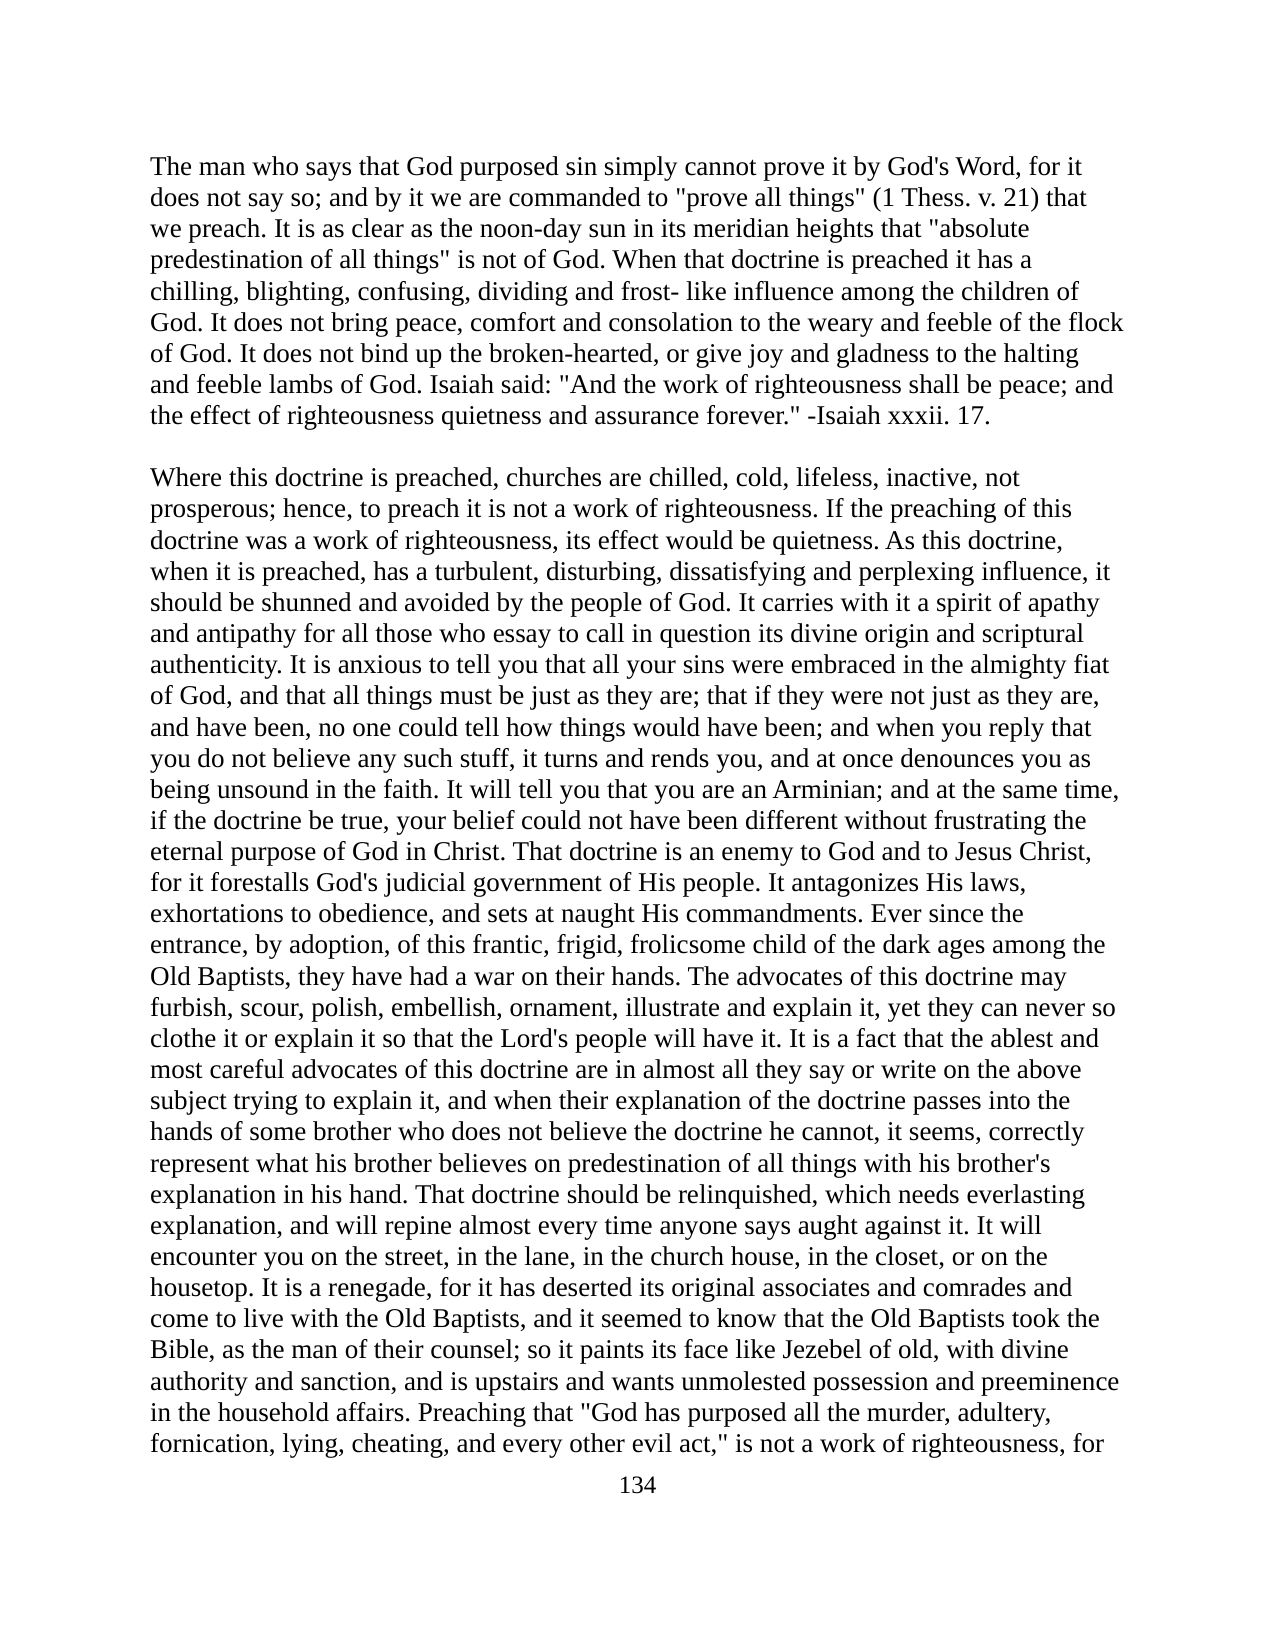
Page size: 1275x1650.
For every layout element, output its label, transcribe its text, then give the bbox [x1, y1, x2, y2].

text The man who says that God purposed sin simply cannot prove it by God's Word, for it does not say so; and by it we are commanded to "prove all things" (1 Thess. v. 21) that we preach. It is as clear as the noon-day sun in its meridian heights that "absolute predestination of all things" is not of God. When that doctrine is preached it has a chilling, blighting, confusing, dividing and frost- like influence among the children of God. It does not bring peace, comfort and consolation to the weary and feeble of the flock of God. It does not bind up the broken-hearted, or give joy and gladness to the halting and feeble lambs of God. Isaiah said: "And the work of righteousness shall be peace; and the effect of righteousness quietness and assurance forever." -Isaiah xxxii. 17. [150, 150, 1125, 430]
text Where this doctrine is preached, churches are chilled, cold, lifeless, inactive, not prosperous; hence, to preach it is not a work of righteousness. If the preaching of this doctrine was a work of righteousness, its effect would be quietness. As this doctrine, when it is preached, has a turbulent, disturbing, dissatisfying and perplexing influence, it should be shunned and avoided by the people of God. It carries with it a spirit of apathy and antipathy for all those who essay to call in question its divine origin and scriptural authenticity. It is anxious to tell you that all your sins were embraced in the almighty fiat of God, and that all things must be just as they are; that if they were not just as they are, and have been, no one could tell how things would have been; and when you reply that you do not believe any such stuff, it turns and rends you, and at once denounces you as being unsound in the faith. It will tell you that you are an Arminian; and at the same time, if the doctrine be true, your belief could not have been different without frustrating the eternal purpose of God in Christ. That doctrine is an enemy to God and to Jesus Christ, for it forestalls God's judicial government of His people. It antagonizes His laws, exhortations to obedience, and sets at naught His commandments. Ever since the entrance, by adoption, of this frantic, frigid, frolicsome child of the dark ages among the Old Baptists, they have had a war on their hands. The advocates of this doctrine may furbish, scour, polish, embellish, ornament, illustrate and explain it, yet they can never so clothe it or explain it so that the Lord's people will have it. It is a fact that the ablest and most careful advocates of this doctrine are in almost all they say or write on the above subject trying to explain it, and when their explanation of the doctrine passes into the hands of some brother who does not believe the doctrine he cannot, it seems, correctly represent what his brother believes on predestination of all things with his brother's explanation in his hand. That doctrine should be relinquished, which needs everlasting explanation, and will repine almost every time anyone says aught against it. It will encounter you on the street, in the lane, in the church house, in the closet, or on the housetop. It is a renegade, for it has deserted its original associates and comrades and come to live with the Old Baptists, and it seemed to know that the Old Baptists took the Bible, as the man of their counsel; so it paints its face like Jezebel of old, with divine authority and sanction, and is upstairs and wants unmolested possession and preeminence in the household affairs. Preaching that "God has purposed all the murder, adultery, fornication, lying, cheating, and every other evil act," is not a work of righteousness, for [150, 461, 1125, 1458]
